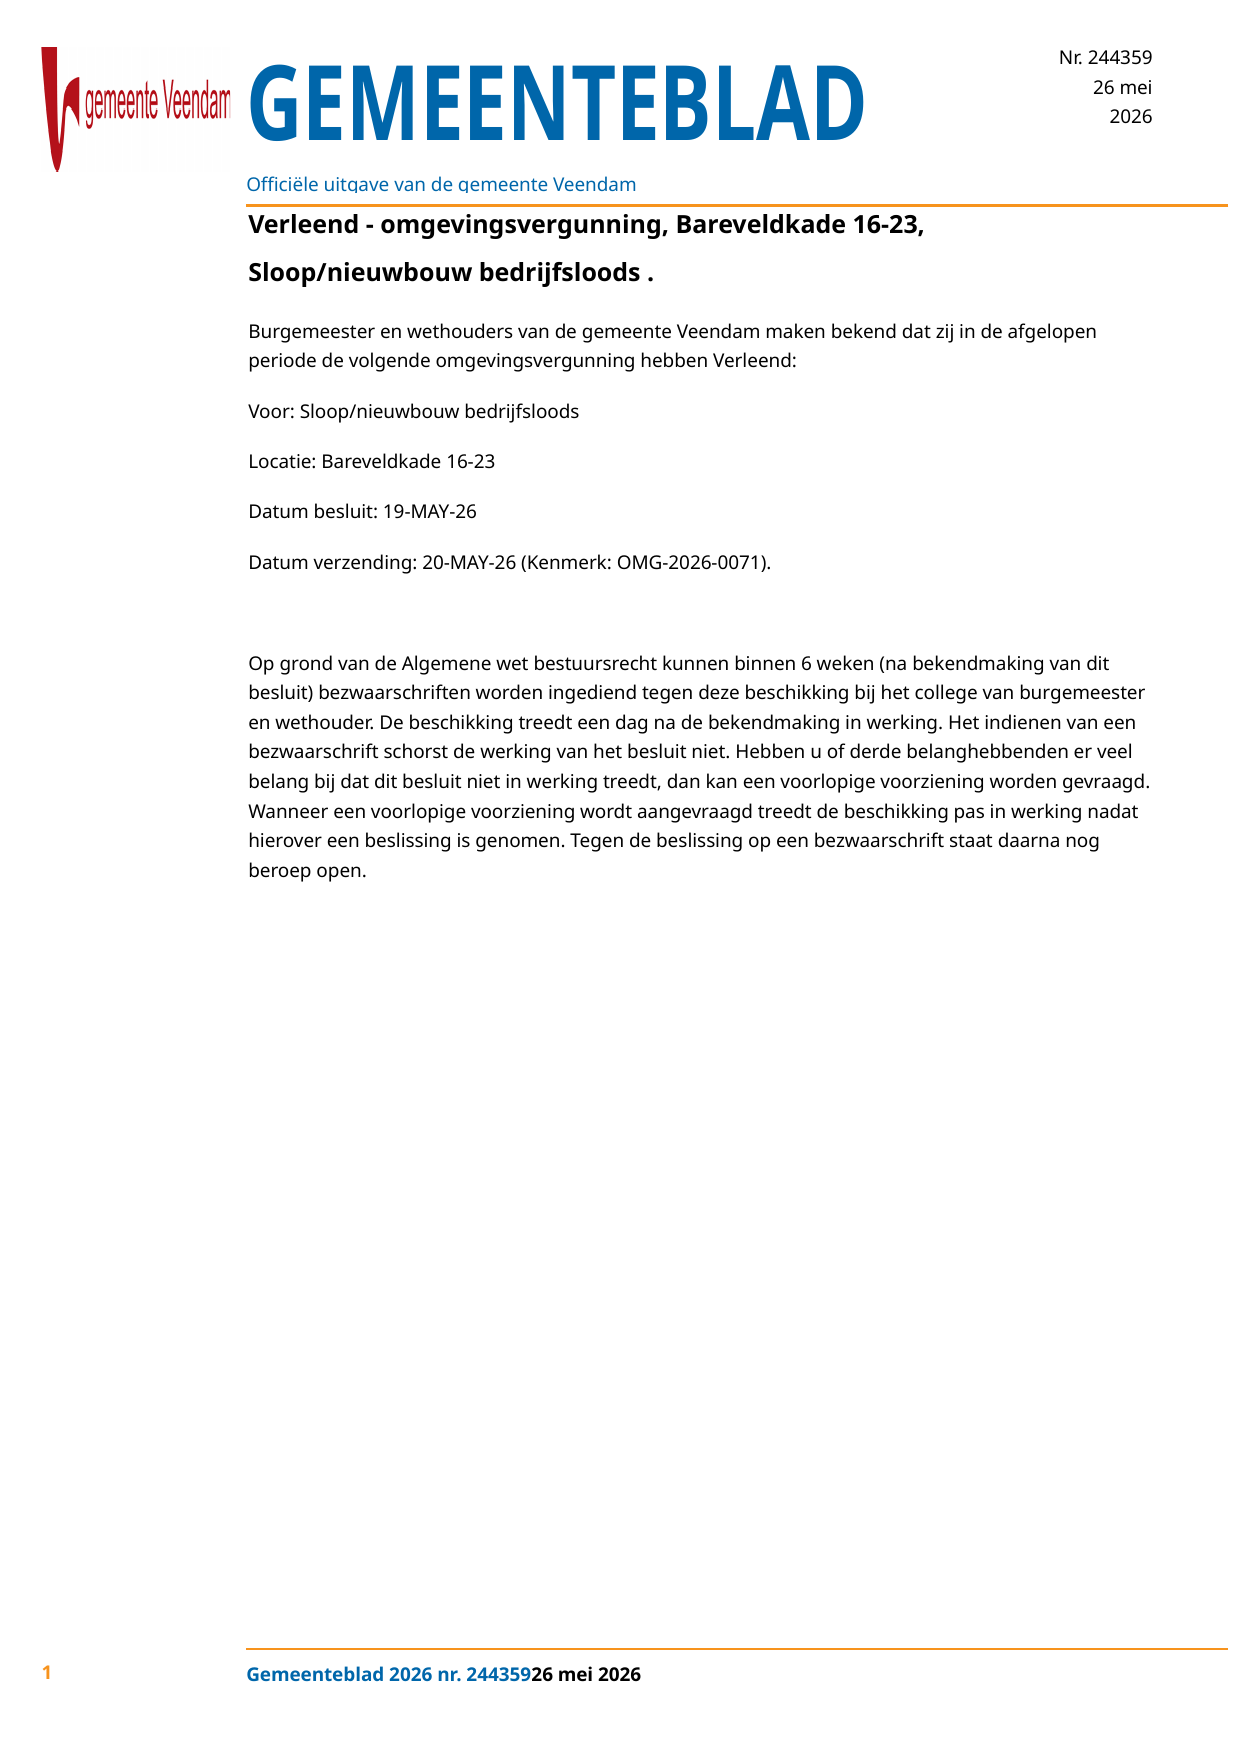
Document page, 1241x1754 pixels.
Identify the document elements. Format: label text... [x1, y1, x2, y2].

text Datum besluit: 19-MAY-26 [248, 499, 1152, 524]
picture [41, 47, 231, 172]
text Verleend - omgevingsvergunning, Bareveldkade 16-23, Sloop/nieuwbouw bedrijfsloods . [248, 207, 1152, 288]
text Datum verzending: 20-MAY-26 (Kenmerk: OMG-2026-0071). [248, 549, 1152, 575]
text Burgemeester en wethouders van de gemeente Veendam maken bekend dat zij in de afgelopen periode de volgende omgevingsvergunning hebben Verleend: [248, 318, 1152, 373]
text Locatie: Bareveldkade 16-23 [248, 448, 1152, 474]
text Op grond van de Algemene wet bestuursrecht kunnen binnen 6 weken (na bekendmaking van dit besluit) bezwaarschriften worden ingediend tegen deze beschikking bij het college van burgemeester en wethouder. De beschikking treedt een dag na de bekendmaking in werking. Het indienen van een bezwaarschrift schorst de werking van het besluit niet. Hebben u of derde belanghebbenden er veel belang bij dat dit besluit niet in werking treedt, dan kan een voorlopige voorziening worden gevraagd. Wanneer een voorlopige voorziening wordt aangevraagd treedt de beschikking pas in werking nadat hierover een beslissing is genomen. Tegen de beslissing op een bezwaarschrift staat daarna nog beroep open. [248, 650, 1152, 883]
text Voor: Sloop/nieuwbouw bedrijfsloods [248, 398, 1152, 424]
